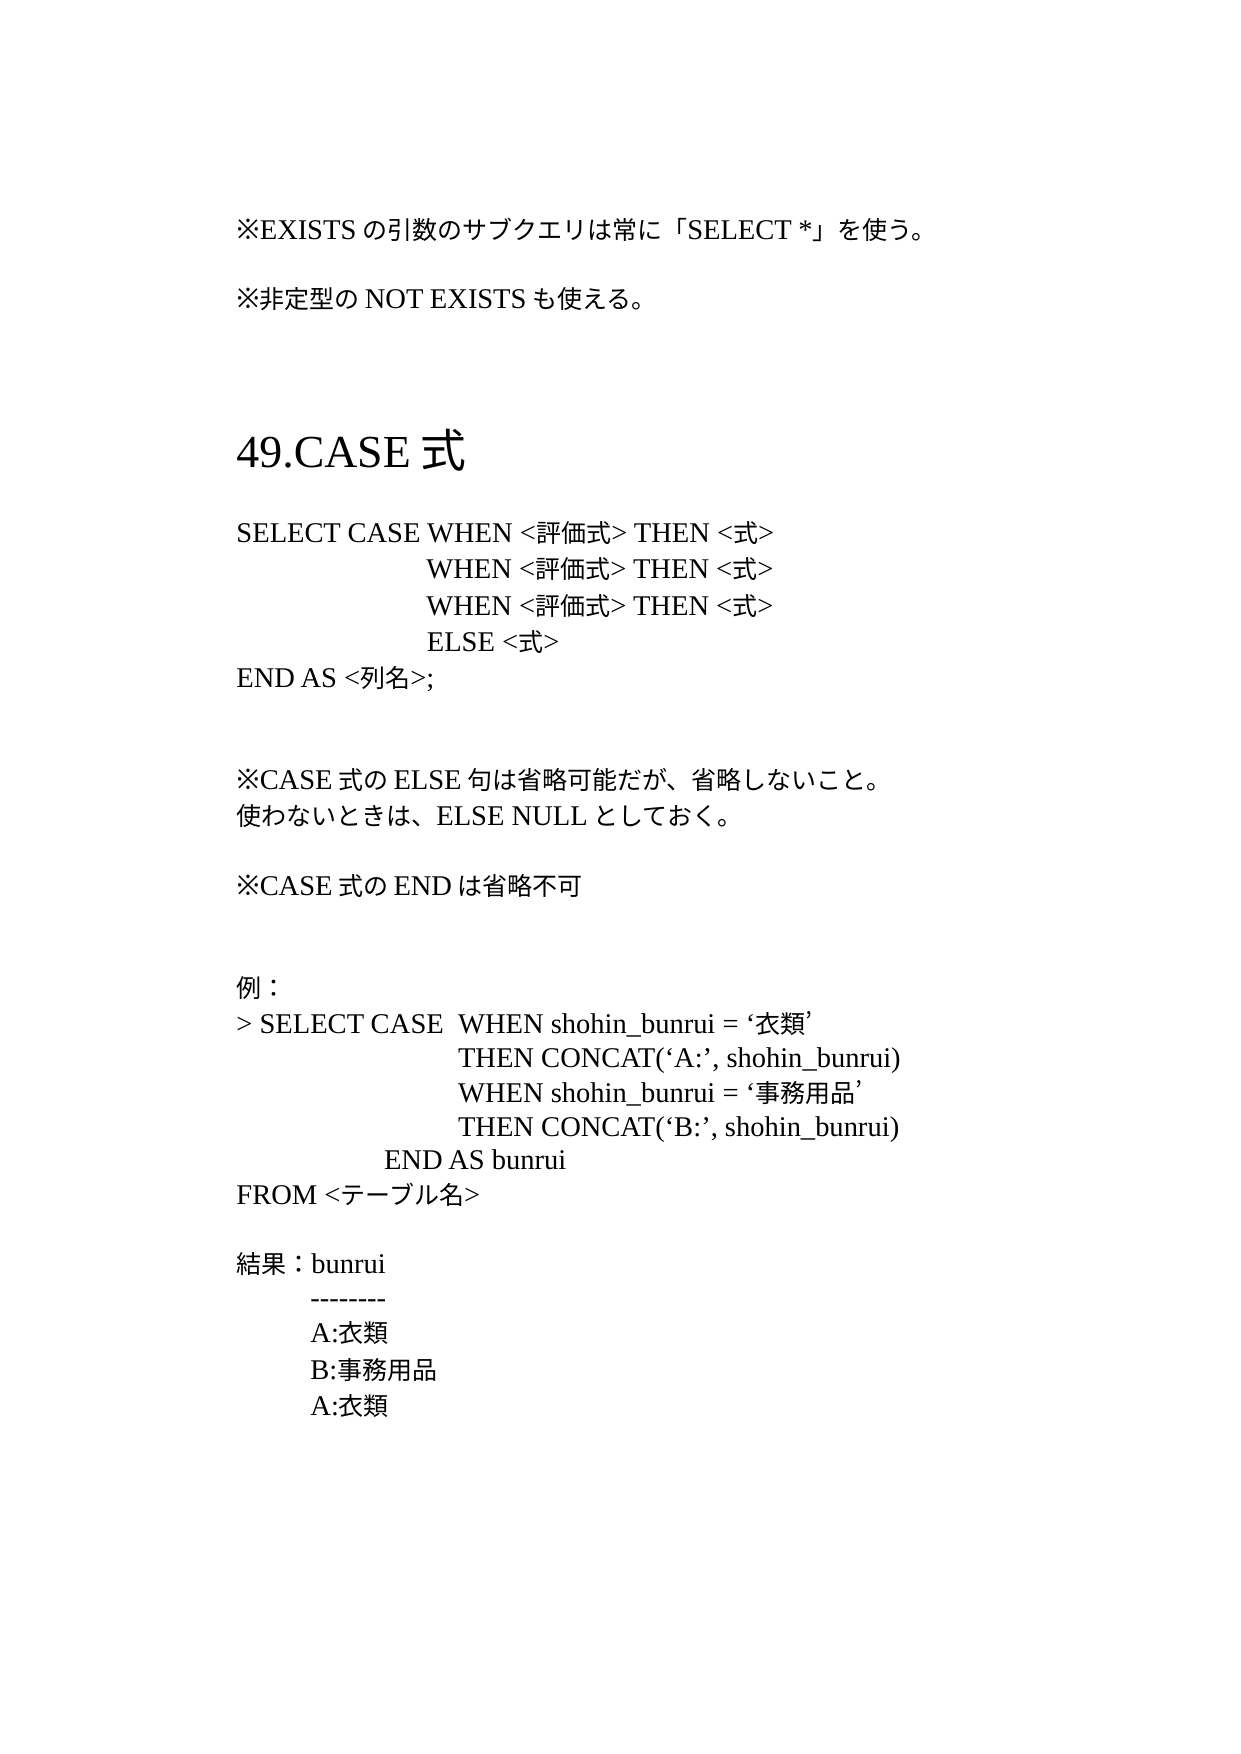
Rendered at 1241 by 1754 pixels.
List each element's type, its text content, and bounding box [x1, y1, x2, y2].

text 結果：bunrui [236, 1245, 1063, 1281]
text B:事務用品 [236, 1350, 1063, 1386]
text ※EXISTSの引数のサブクエリは常に「SELECT *」を使う。 [236, 210, 1063, 246]
text 例： [236, 968, 1063, 1004]
text SELECT CASE WHEN <評価式> THEN <式> [236, 513, 1063, 550]
text ※CASE式のENDは省略不可 [236, 866, 1063, 902]
text 使わないときは、ELSE NULLとしておく。 [236, 797, 1063, 833]
text ※CASE式のELSE句は省略可能だが、省略しないこと。 [236, 761, 1063, 797]
text 49.CASE式 [236, 414, 1063, 481]
text END AS <列名>; [236, 658, 1063, 695]
text A:衣類 [236, 1386, 1063, 1423]
text WHEN <評価式> THEN <式> [236, 586, 1063, 622]
text END AS bunrui [236, 1143, 1063, 1176]
text ELSE <式> [236, 622, 1063, 658]
text FROM <テーブル名> [236, 1176, 1063, 1212]
text ※非定型のNOT EXISTSも使える。 [236, 279, 1063, 316]
text > SELECT CASE WHEN shohin_bunrui = ‘衣類’ [236, 1004, 1063, 1041]
text THEN CONCAT(‘B:’, shohin_bunrui) [236, 1110, 1063, 1143]
text THEN CONCAT(‘A:’, shohin_bunrui) [236, 1041, 1063, 1073]
text WHEN <評価式> THEN <式> [236, 550, 1063, 586]
text WHEN shohin_bunrui = ‘事務用品’ [236, 1073, 1063, 1110]
text A:衣類 [236, 1314, 1063, 1350]
text -------- [236, 1281, 1063, 1314]
